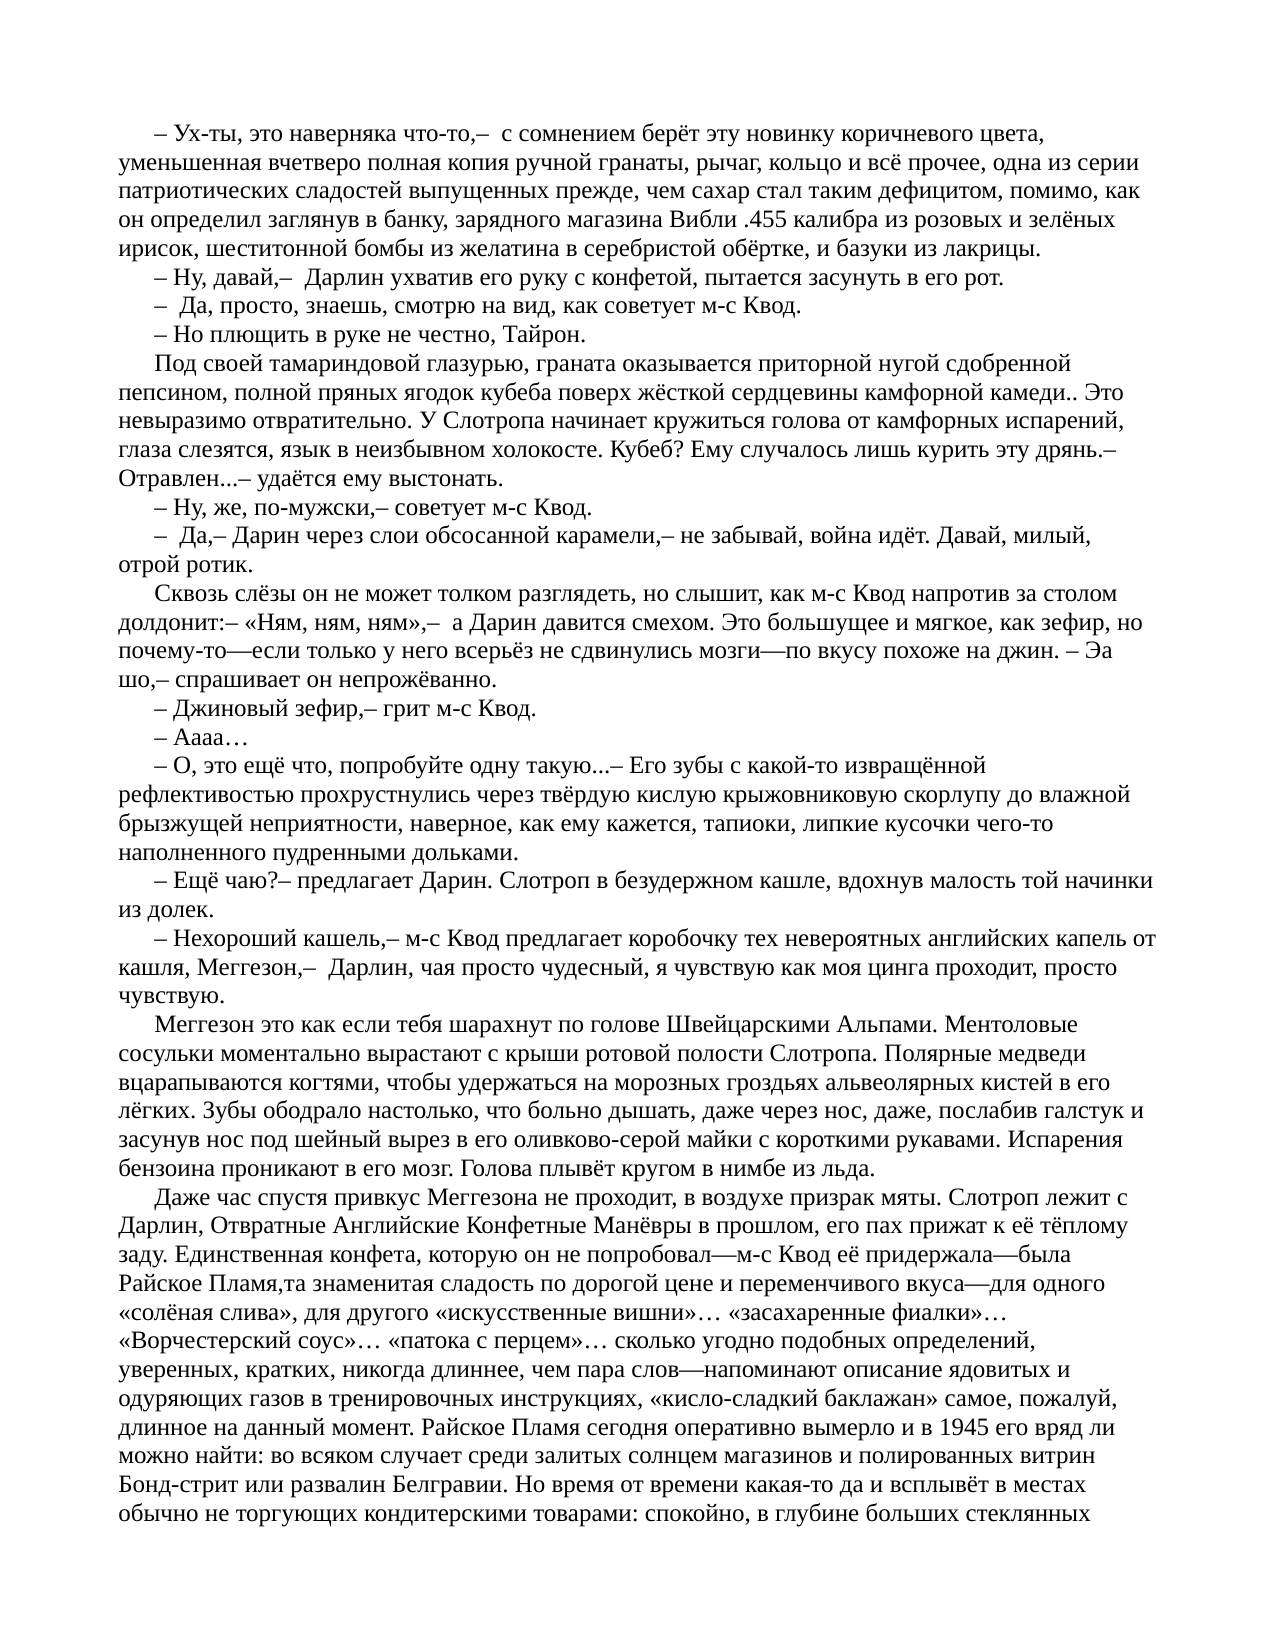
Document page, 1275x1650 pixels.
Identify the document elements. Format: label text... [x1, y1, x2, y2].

text – Да, просто, знаешь, смотрю на вид, как советует м-с Квод. [118, 291, 1157, 319]
text – Ух-ты, это наверняка что-то,– с сомнением берёт эту новинку коричневого цвета, уменьшенная вчетверо полная копия ручной гранаты, рычаг, кольцо и всё прочее, одна из серии патриотических сладостей выпущенных прежде, чем сахар стал таким дефицитом, помимо, как он определил заглянув в банку, зарядного магазина Вибли .455 калибра из розовых и зелёных ирисок, шеститонной бомбы из желатина в серебристой обёртке, и базуки из лакрицы. [118, 118, 1157, 262]
text Сквозь слёзы он не может толком разглядеть, но слышит, как м-с Квод напротив за столом долдонит:– «Ням, ням, ням»,– а Дарин давится смехом. Это большущее и мягкое, как зефир, но почему-то—если только у него всерьёз не сдвинулись мозги—по вкусу похоже на джин. – Эа шо,– спрашивает он непрожёванно. [118, 578, 1157, 693]
text – Аааа… [118, 722, 1157, 751]
text – Да,– Дарин через слои обсосанной карамели,– не забывай, война идёт. Давай, милый, отрой ротик. [118, 521, 1157, 578]
text Даже час спустя привкус Меггезона не проходит, в воздухе призрак мяты. Слотроп лежит с Дарлин, Отвратные Английские Конфетные Манёвры в прошлом, его пах прижат к её тёплому заду. Единственная конфета, которую он не попробовал—м-с Квод её придержала—была Райское Пламя,та знаменитая сладость по дорогой цене и переменчивого вкуса—для одного «солёная слива», для другого «искусственные вишни»… «засахаренные фиалки»… «Ворчестерский соус»… «патока с перцем»… сколько угодно подобных определений, уверенных, кратких, никогда длиннее, чем пара слов—напоминают описание ядовитых и одуряющих газов в тренировочных инструкциях, «кисло-сладкий баклажан» самое, пожалуй, длинное на данный момент. Райское Пламя сегодня оперативно вымерло и в 1945 его вряд ли можно найти: во всяком случает среди залитых солнцем магазинов и полированных витрин Бонд-стрит или развалин Белгравии. Но время от времени какая-то да и всплывёт в местах обычно не торгующих кондитерскими товарами: спокойно, в глубине больших стеклянных [118, 1182, 1157, 1527]
text – Ещё чаю?– предлагает Дарин. Слотроп в безудержном кашле, вдохнув малость той начинки из долек. [118, 866, 1157, 923]
text – Ну, же, по-мужски,– советует м-с Квод. [118, 492, 1157, 521]
text – О, это ещё что, попробуйте одну такую...– Его зубы с какой-то извращённой рефлективостью прохрустнулись через твёрдую кислую крыжовниковую скорлупу до влажной брызжущей неприятности, наверное, как ему кажется, тапиоки, липкие кусочки чего-то наполненного пудренными дольками. [118, 751, 1157, 866]
text – Нехороший кашель,– м-с Квод предлагает коробочку тех невероятных английских капель от кашля, Меггезон,– Дарлин, чая просто чудесный, я чувствую как моя цинга проходит, просто чувствую. [118, 923, 1157, 1009]
text – Ну, давай,– Дарлин ухватив его руку с конфетой, пытается засунуть в его рот. [118, 262, 1157, 291]
text – Джиновый зефир,– грит м-с Квод. [118, 693, 1157, 722]
text Под своей тамариндовой глазурью, граната оказывается приторной нугой сдобренной пепсином, полной пряных ягодок кубеба поверх жёсткой сердцевины камфорной камеди.. Это невыразимо отвратительно. У Слотропа начинает кружиться голова от камфорных испарений, глаза слезятся, язык в неизбывном холокосте. Кубеб? Ему случалось лишь курить эту дрянь.– Отравлен...– удаётся ему выстонать. [118, 348, 1157, 492]
text Меггезон это как если тебя шарахнут по голове Швейцарскими Альпами. Ментоловые сосульки моментально вырастают с крыши ротовой полости Слотропа. Полярные медведи вцарапываются когтями, чтобы удержаться на морозных гроздьях альвеолярных кистей в его лёгких. Зубы ободрало настолько, что больно дышать, даже через нос, даже, послабив галстук и засунув нос под шейный вырез в его оливково-серой майки с короткими рукавами. Испарения бензоина проникают в его мозг. Голова плывёт кругом в нимбе из льда. [118, 1009, 1157, 1182]
text – Но плющить в руке не честно, Тайрон. [118, 319, 1157, 348]
